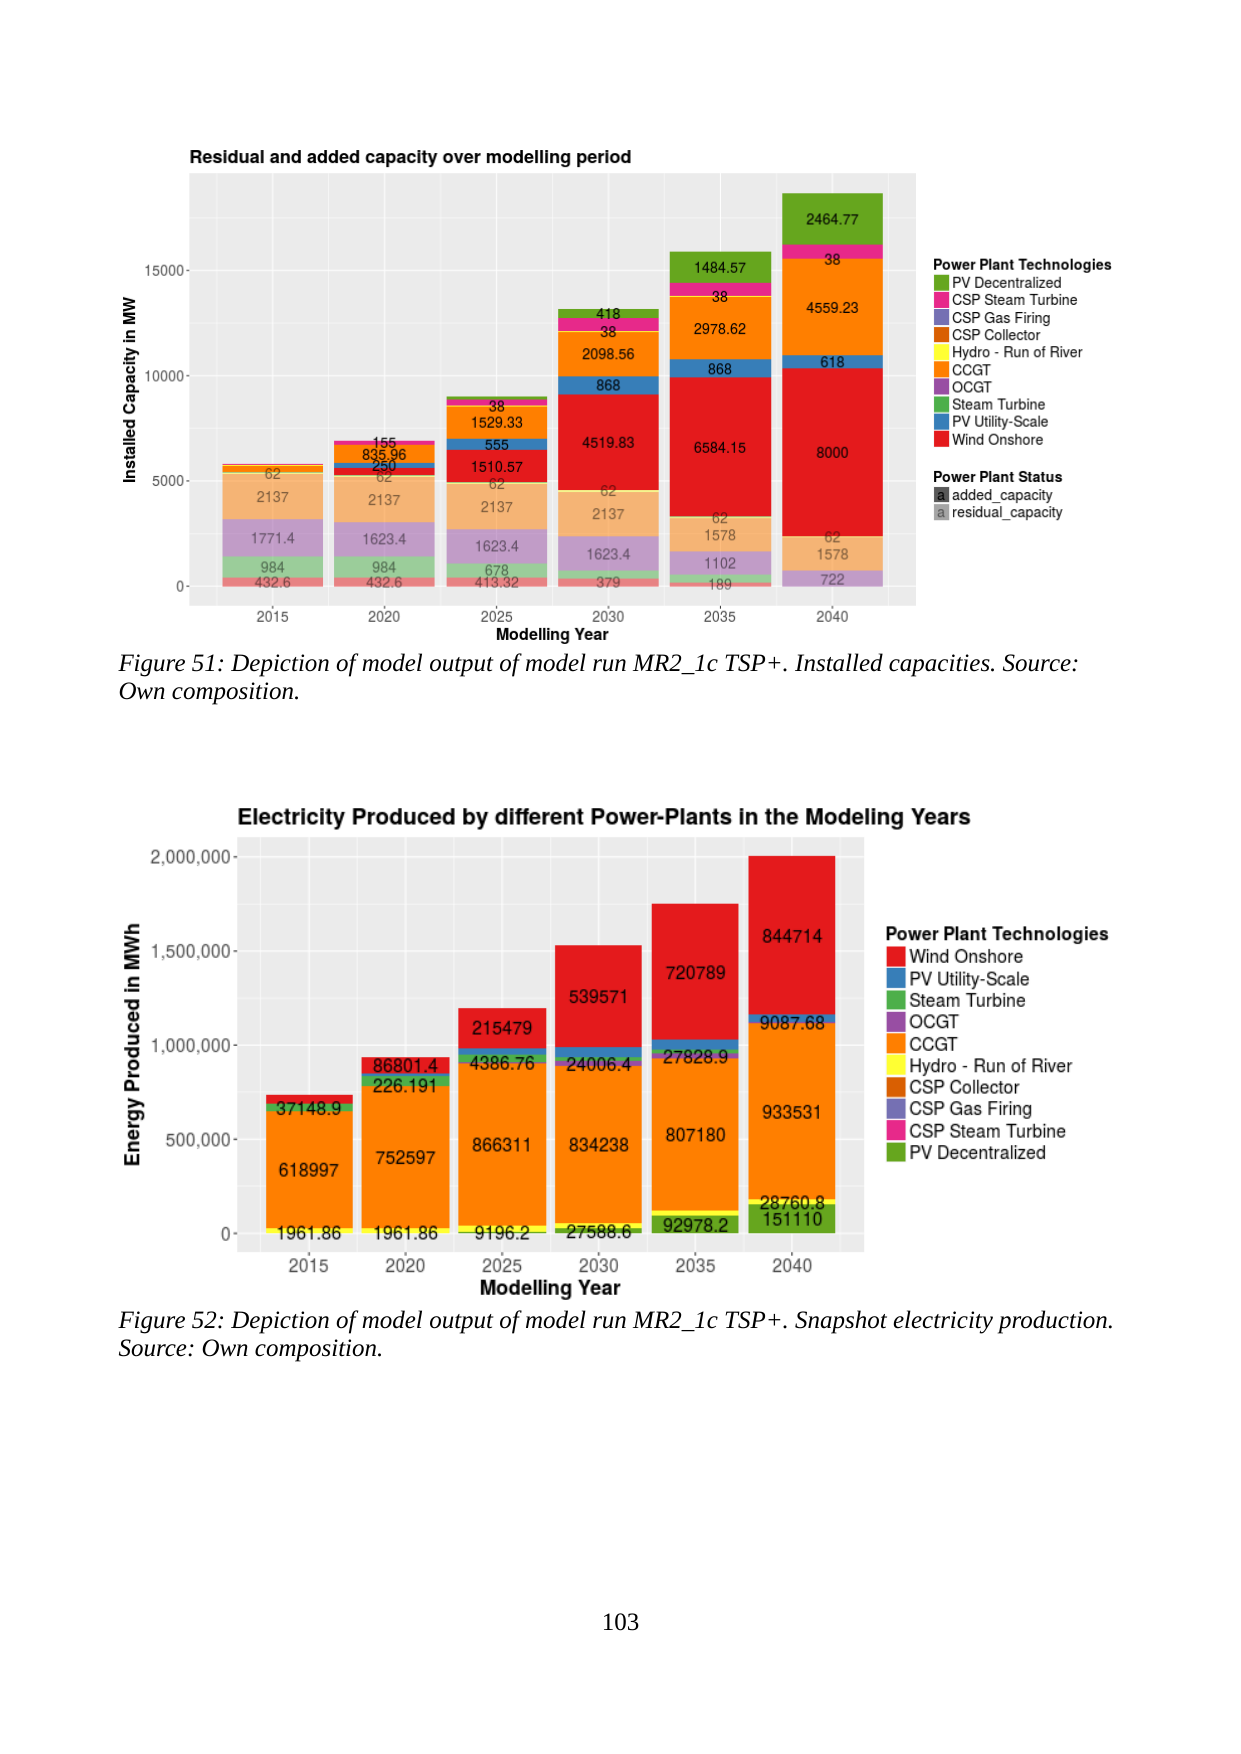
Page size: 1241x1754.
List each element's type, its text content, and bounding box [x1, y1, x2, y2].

text Figure 51: Depiction of model output of model run MR2_1c TSP+. Installed capacities. Source: Own composition. [118, 648, 1122, 705]
picture [118, 802, 1123, 1305]
text Figure 52: Depiction of model output of model run MR2_1c TSP+. Snapshot electricity production. Source: Own composition. [118, 1305, 1122, 1362]
picture [118, 145, 1123, 648]
